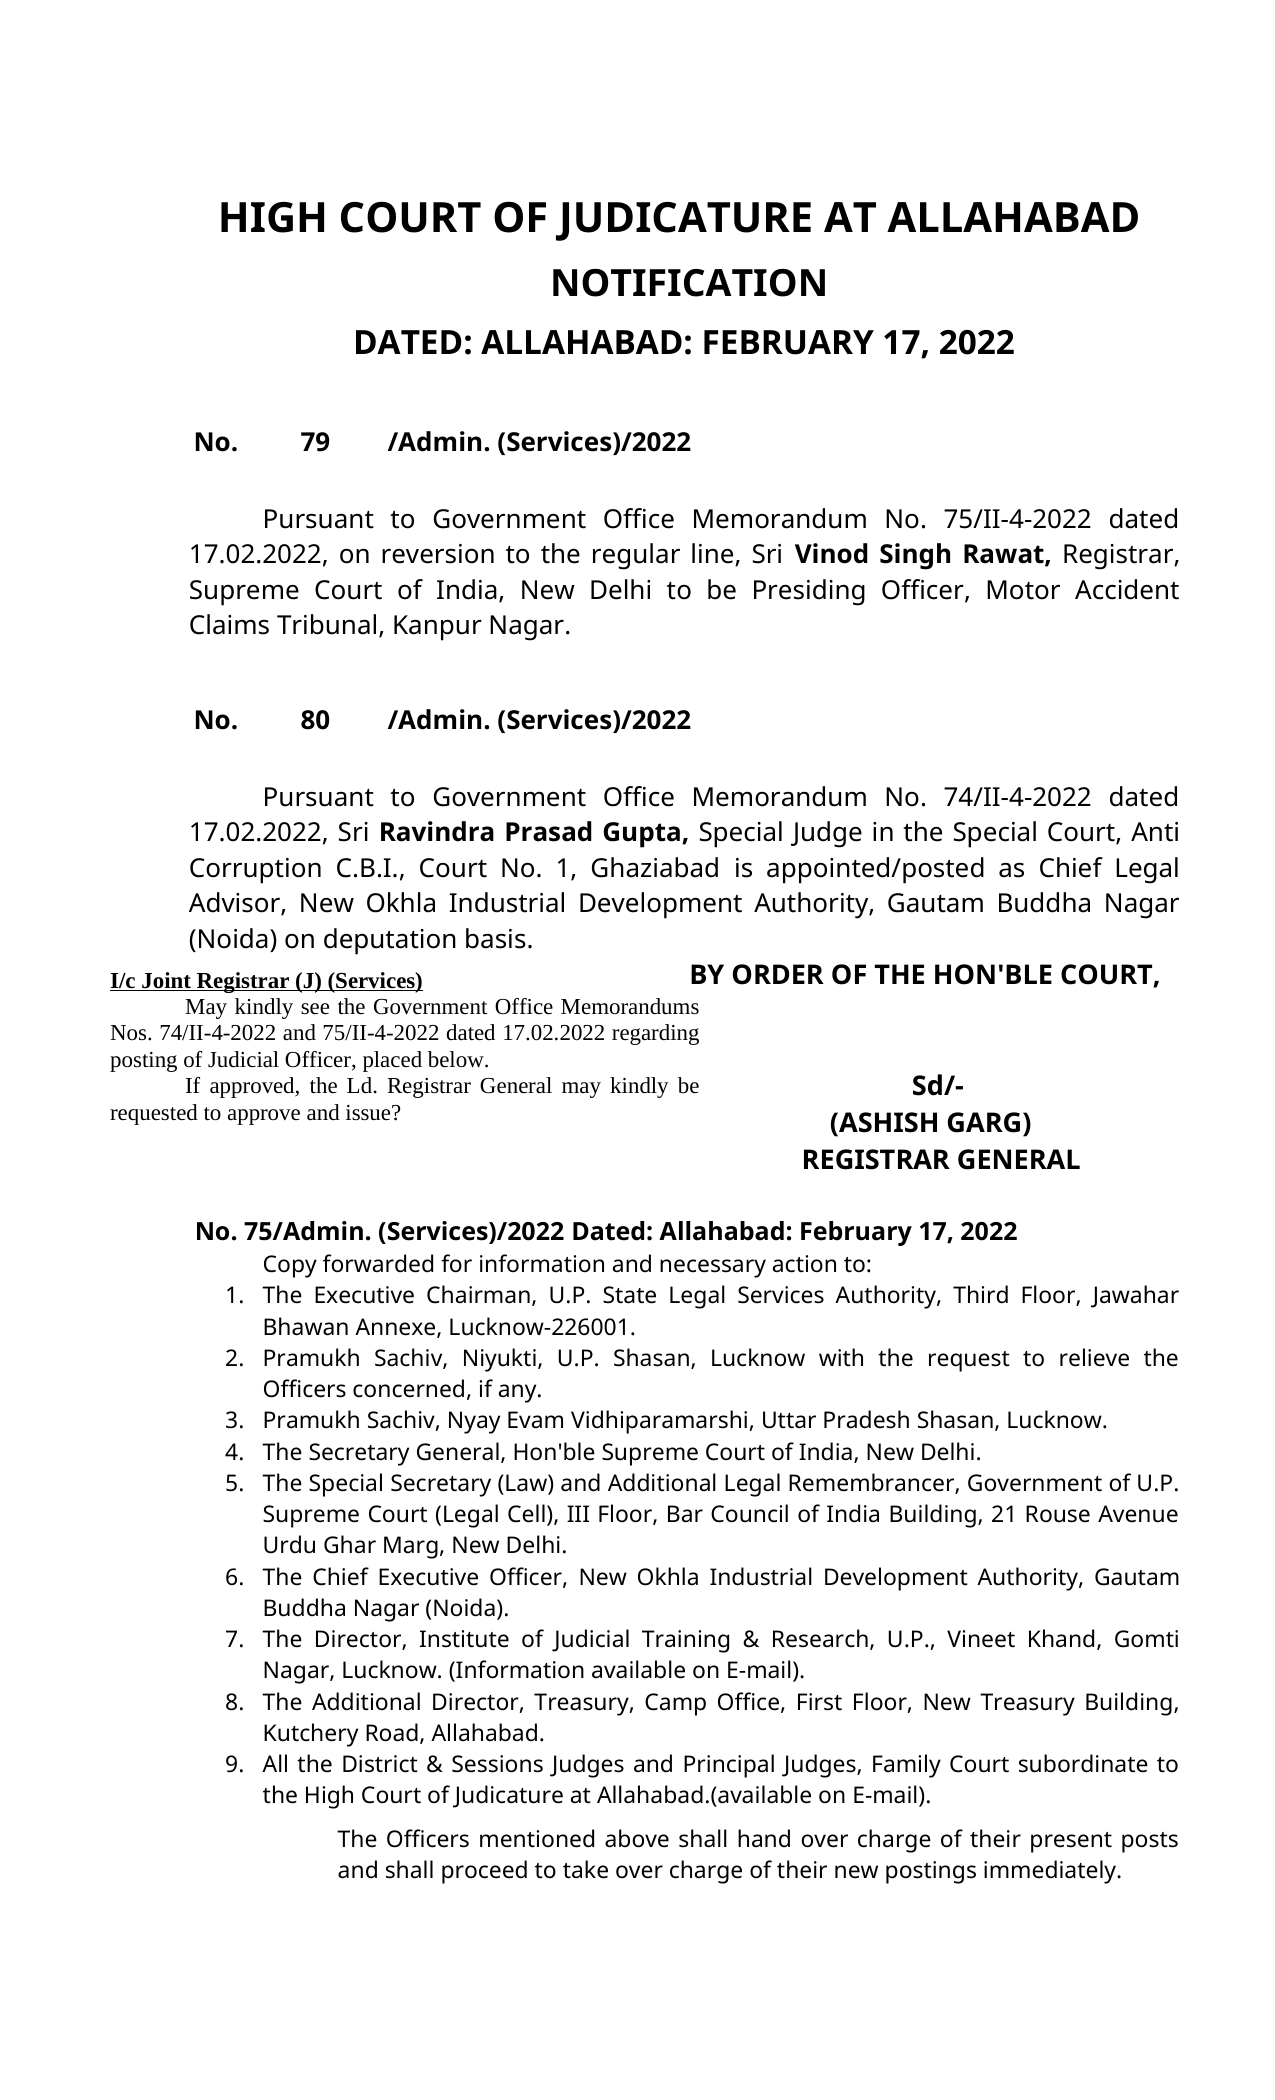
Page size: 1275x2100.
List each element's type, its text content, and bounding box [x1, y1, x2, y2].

subtitle Pursuant to Government Office Memorandum No. 75/II-4-2022 dated 17.02.2022, on reversion to the regular line, Sri Vinod Singh Rawat, Registrar, Supreme Court of India, New Delhi to be Presiding Officer, Motor Accident Claims Tribunal, Kanpur Nagar. [189, 500, 1181, 642]
list The Secretary General, Hon'ble Supreme Court of India, New Delhi. [225, 1436, 1181, 1467]
text BY ORDER OF THE HON'BLE COURT, [562, 956, 1181, 993]
text The Officers mentioned above shall hand over charge of their present posts and shall proceed to take over charge of their new postings immediately. [337, 1822, 1181, 1885]
subtitle NOTIFICATION [187, 256, 1181, 307]
table_header 79 [249, 418, 382, 465]
list The Executive Chairman, U.P. State Legal Services Authority, Third Floor, Jawahar Bhawan Annexe, Lucknow-226001. [225, 1279, 1181, 1342]
table_header /Admin. (Services)/2022 [382, 418, 762, 465]
text Sd/- [187, 1066, 1181, 1103]
list The Chief Executive Officer, New Okhla Industrial Development Authority, Gautam Buddha Nagar (Noida). [225, 1561, 1181, 1623]
text REGISTRAR GENERAL [187, 1140, 1181, 1177]
table_header No. [188, 418, 249, 465]
title HIGH COURT OF JUDICATURE AT ALLAHABAD [150, 187, 1208, 244]
list All the District & Sessions Judges and Principal Judges, Family Court subordinate to the High Court of Judicature at Allahabad.(available on E-mail). [225, 1748, 1181, 1811]
list Pramukh Sachiv, Niyukti, U.P. Shasan, Lucknow with the request to relieve the Officers concerned, if any. [225, 1342, 1181, 1404]
text (ASHISH GARG) [187, 1103, 1181, 1140]
subtitle Pursuant to Government Office Memorandum No. 74/II-4-2022 dated 17.02.2022, Sri Ravindra Prasad Gupta, Special Judge in the Special Court, Anti Corruption C.B.I., Court No. 1, Ghaziabad is appointed/posted as Chief Legal Advisor, New Okhla Industrial Development Authority, Gautam Buddha Nagar (Noida) on deputation basis. [189, 778, 1181, 956]
subtitle DATED: ALLAHABAD: FEBRUARY 17, 2022 [187, 319, 1181, 365]
table_header /Admin. (Services)/2022 [382, 696, 762, 743]
text Copy forwarded for information and necessary action to: [187, 1248, 1181, 1279]
list The Additional Director, Treasury, Camp Office, First Floor, New Treasury Building, Kutchery Road, Allahabad. [225, 1686, 1181, 1748]
list The Special Secretary (Law) and Additional Legal Remembrancer, Government of U.P. Supreme Court (Legal Cell), III Floor, Bar Council of India Building, 21 Rouse Avenue Urdu Ghar Marg, New Delhi. [225, 1467, 1181, 1561]
list The Director, Institute of Judicial Training & Research, U.P., Vineet Khand, Gomti Nagar, Lucknow. (Information available on E-mail). [225, 1623, 1181, 1686]
table_header 80 [249, 696, 382, 743]
list Pramukh Sachiv, Nyay Evam Vidhiparamarshi, Uttar Pradesh Shasan, Lucknow. [225, 1404, 1181, 1436]
text No. 75/Admin. (Services)/2022 Dated: Allahabad: February 17, 2022 [187, 1214, 1181, 1248]
table_header No. [188, 696, 249, 743]
